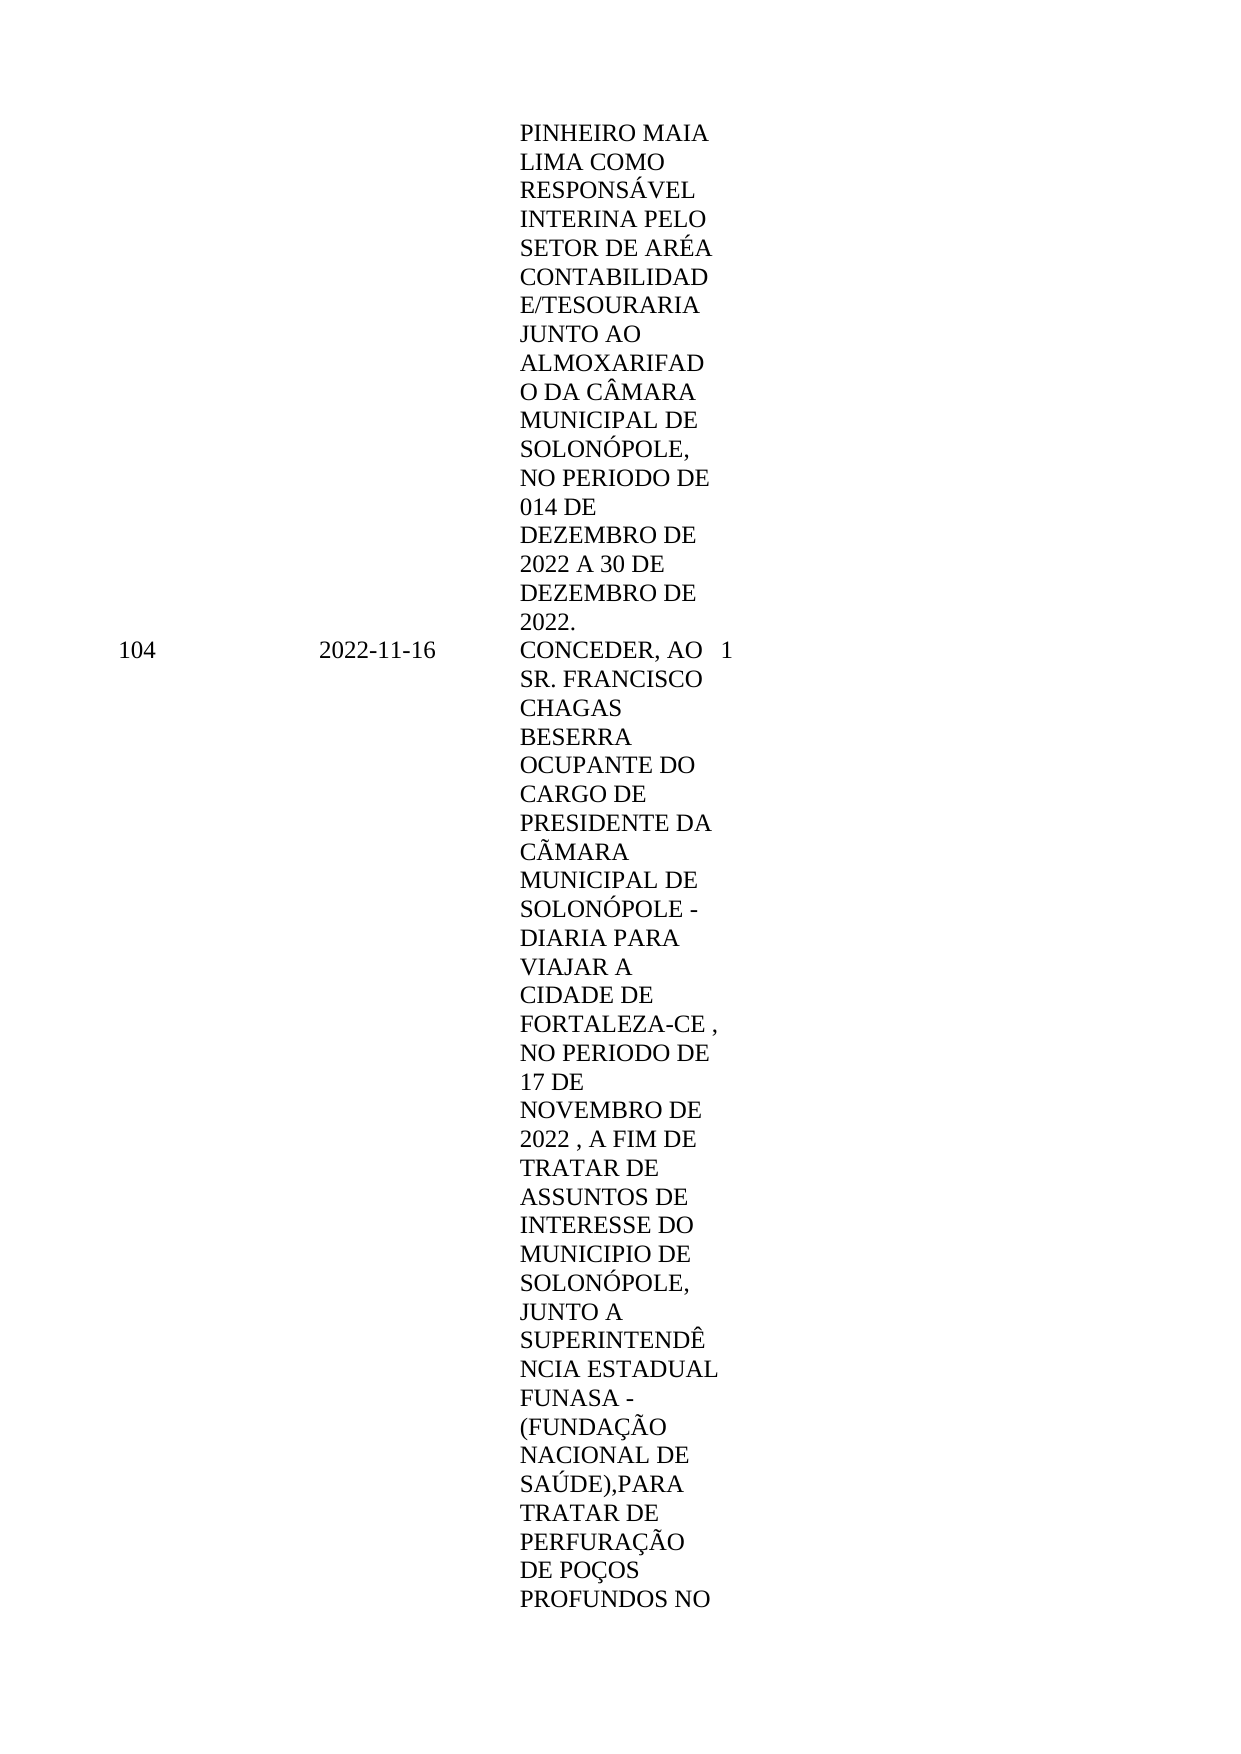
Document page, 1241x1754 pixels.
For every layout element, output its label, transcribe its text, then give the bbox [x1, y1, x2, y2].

table_cell CONCEDER, AO SR. FRANCISCO CHAGAS BESERRA OCUPANTE DO CARGO DE PRESIDENTE DA CÃMARA MUNICIPAL DE SOLONÓPOLE - DIARIA PARA VIAJAR A CIDADE DE FORTALEZA-CE , NO PERIODO DE 17 DE NOVEMBRO DE 2022 , A FIM DE TRATAR DE ASSUNTOS DE INTERESSE DO MUNICIPIO DE SOLONÓPOLE, JUNTO A SUPERINTENDÊNCIA ESTADUAL FUNASA - (FUNDAÇÃO NACIONAL DE SAÚDE),PARA TRATAR DE PERFURAÇÃO DE POÇOS PROFUNDOS NO [520, 636, 720, 1613]
table_cell 104 [118, 636, 319, 1613]
table_cell [921, 118, 1122, 636]
table_cell PINHEIRO MAIA LIMA COMO RESPONSÁVEL INTERINA PELO SETOR DE ARÉA CONTABILIDADE/TESOURARIA JUNTO AO ALMOXARIFADO DA CÂMARA MUNICIPAL DE SOLONÓPOLE, NO PERIODO DE 014 DE DEZEMBRO DE 2022 A 30 DE DEZEMBRO DE 2022. [520, 118, 720, 636]
table_cell [720, 118, 921, 636]
table_cell 2022-11-16 [319, 636, 519, 1613]
table_cell [118, 118, 319, 636]
table_cell [319, 118, 519, 636]
table_cell 1 [720, 636, 921, 1613]
table_cell [921, 636, 1122, 1613]
